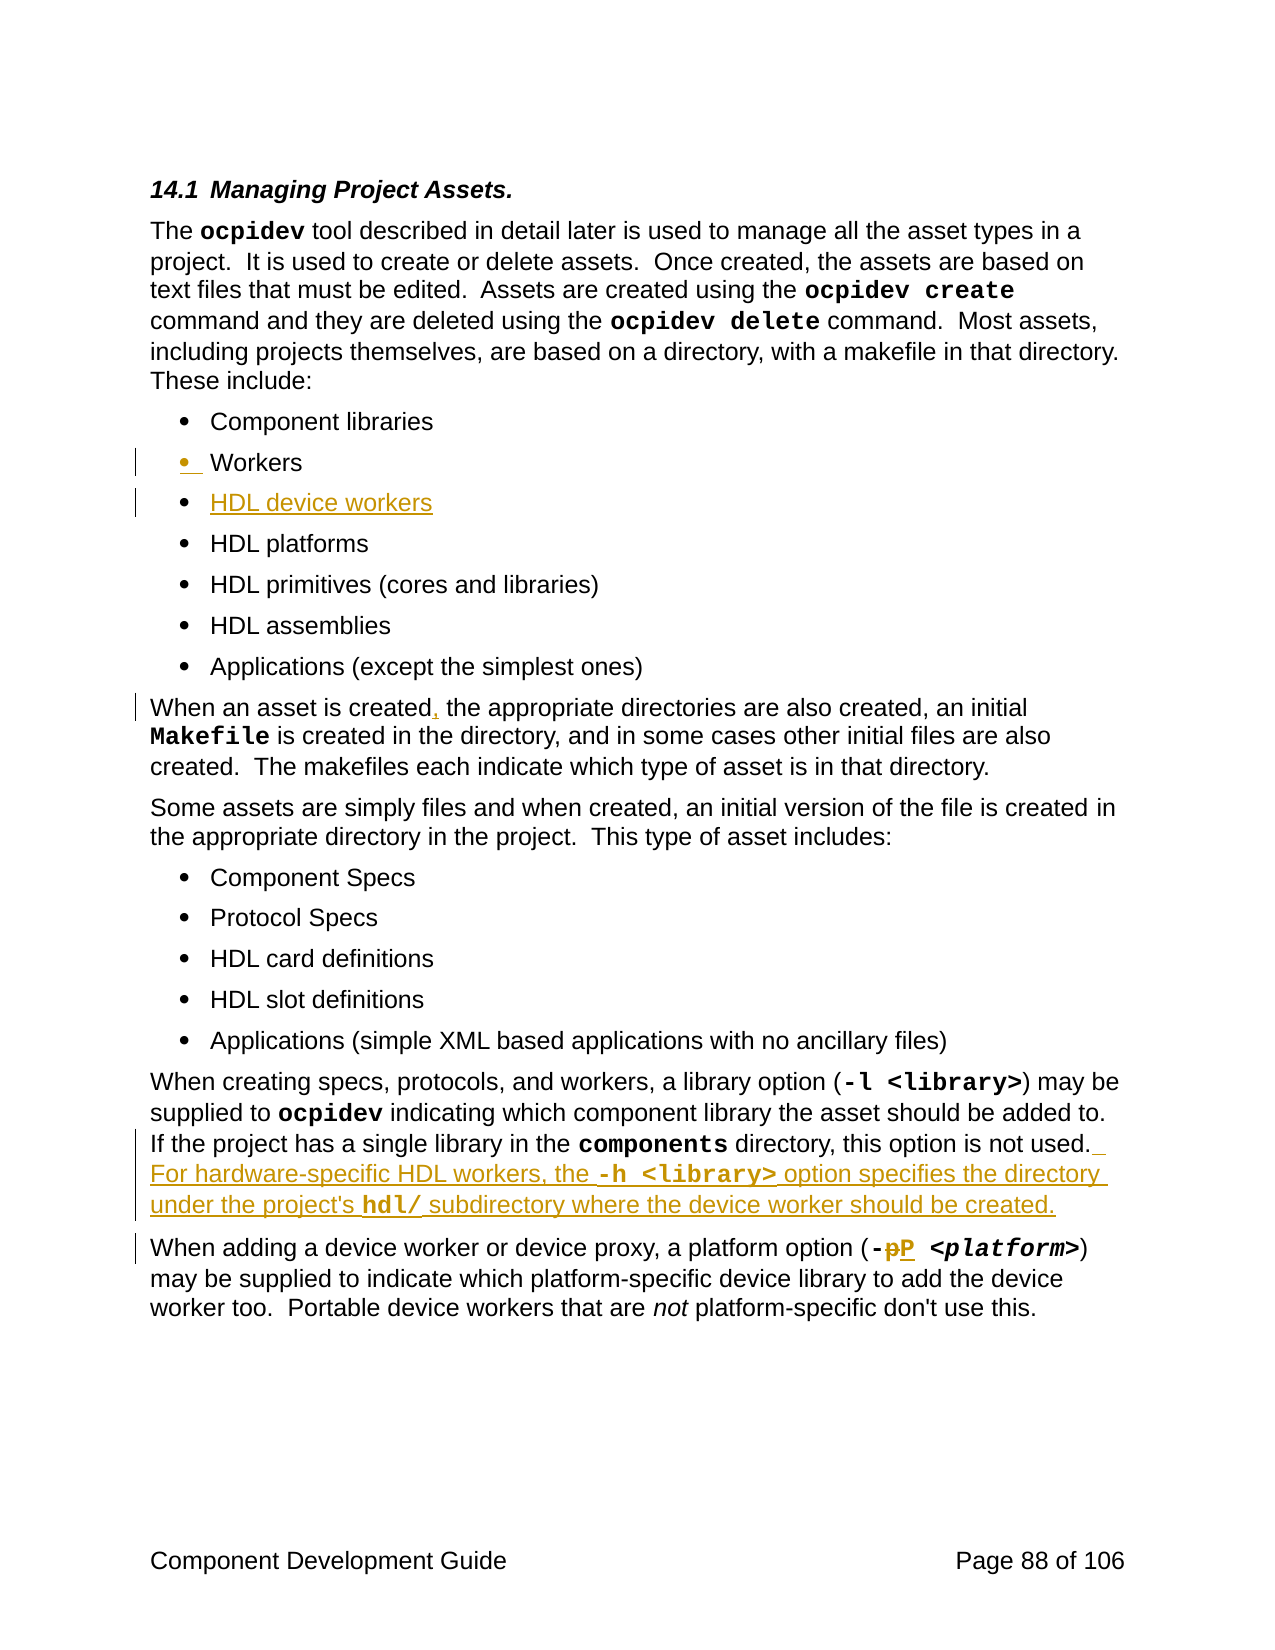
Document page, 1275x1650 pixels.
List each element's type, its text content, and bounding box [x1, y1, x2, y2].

text The ocpidev tool described in detail later is used to manage all the asset types in a project. It is used to create or delete assets. Once created, the assets are based on text files that must be edited. Assets are created using the ocpidev create command and they are deleted using the ocpidev delete command. Most assets, including projects themselves, are based on a directory, with a makefile in that directory. These include: [150, 216, 1125, 395]
list HDL device workers [180, 488, 1125, 517]
list Component libraries [180, 407, 1125, 436]
list HDL slot definitions [180, 985, 1125, 1014]
text When creating specs, protocols, and workers, a library option (-l <library>) may be supplied to ocpidev indicating which component library the asset should be added to. If the project has a single library in the components directory, this option is not used. For hardware-specific HDL workers, the -h <library> option specifies the directory under the project's hdl/ subdirectory where the device worker should be created. [150, 1067, 1125, 1221]
subtitle Managing Project Assets. [150, 175, 1125, 204]
list HDL card definitions [180, 944, 1125, 973]
text When adding a device worker or device proxy, a platform option (-P <platform>) may be supplied to indicate which platform-specific device library to add the device worker too. Portable device workers that are not platform-specific don't use this. [150, 1233, 1125, 1322]
text When an asset is created, the appropriate directories are also created, an initial Makefile is created in the directory, and in some cases other initial files are also created. The makefiles each indicate which type of asset is in that directory. [150, 693, 1125, 781]
list HDL assemblies [180, 611, 1125, 640]
list Protocol Specs [180, 903, 1125, 932]
list Applications (simple XML based applications with no ancillary files) [180, 1026, 1125, 1055]
list Workers [180, 448, 1125, 476]
text Some assets are simply files and when created, an initial version of the file is created in the appropriate directory in the project. This type of asset includes: [150, 793, 1125, 851]
list Applications (except the simplest ones) [180, 652, 1125, 681]
list Component Specs [180, 862, 1125, 891]
list HDL primitives (cores and libraries) [180, 570, 1125, 599]
list HDL platforms [180, 529, 1125, 558]
